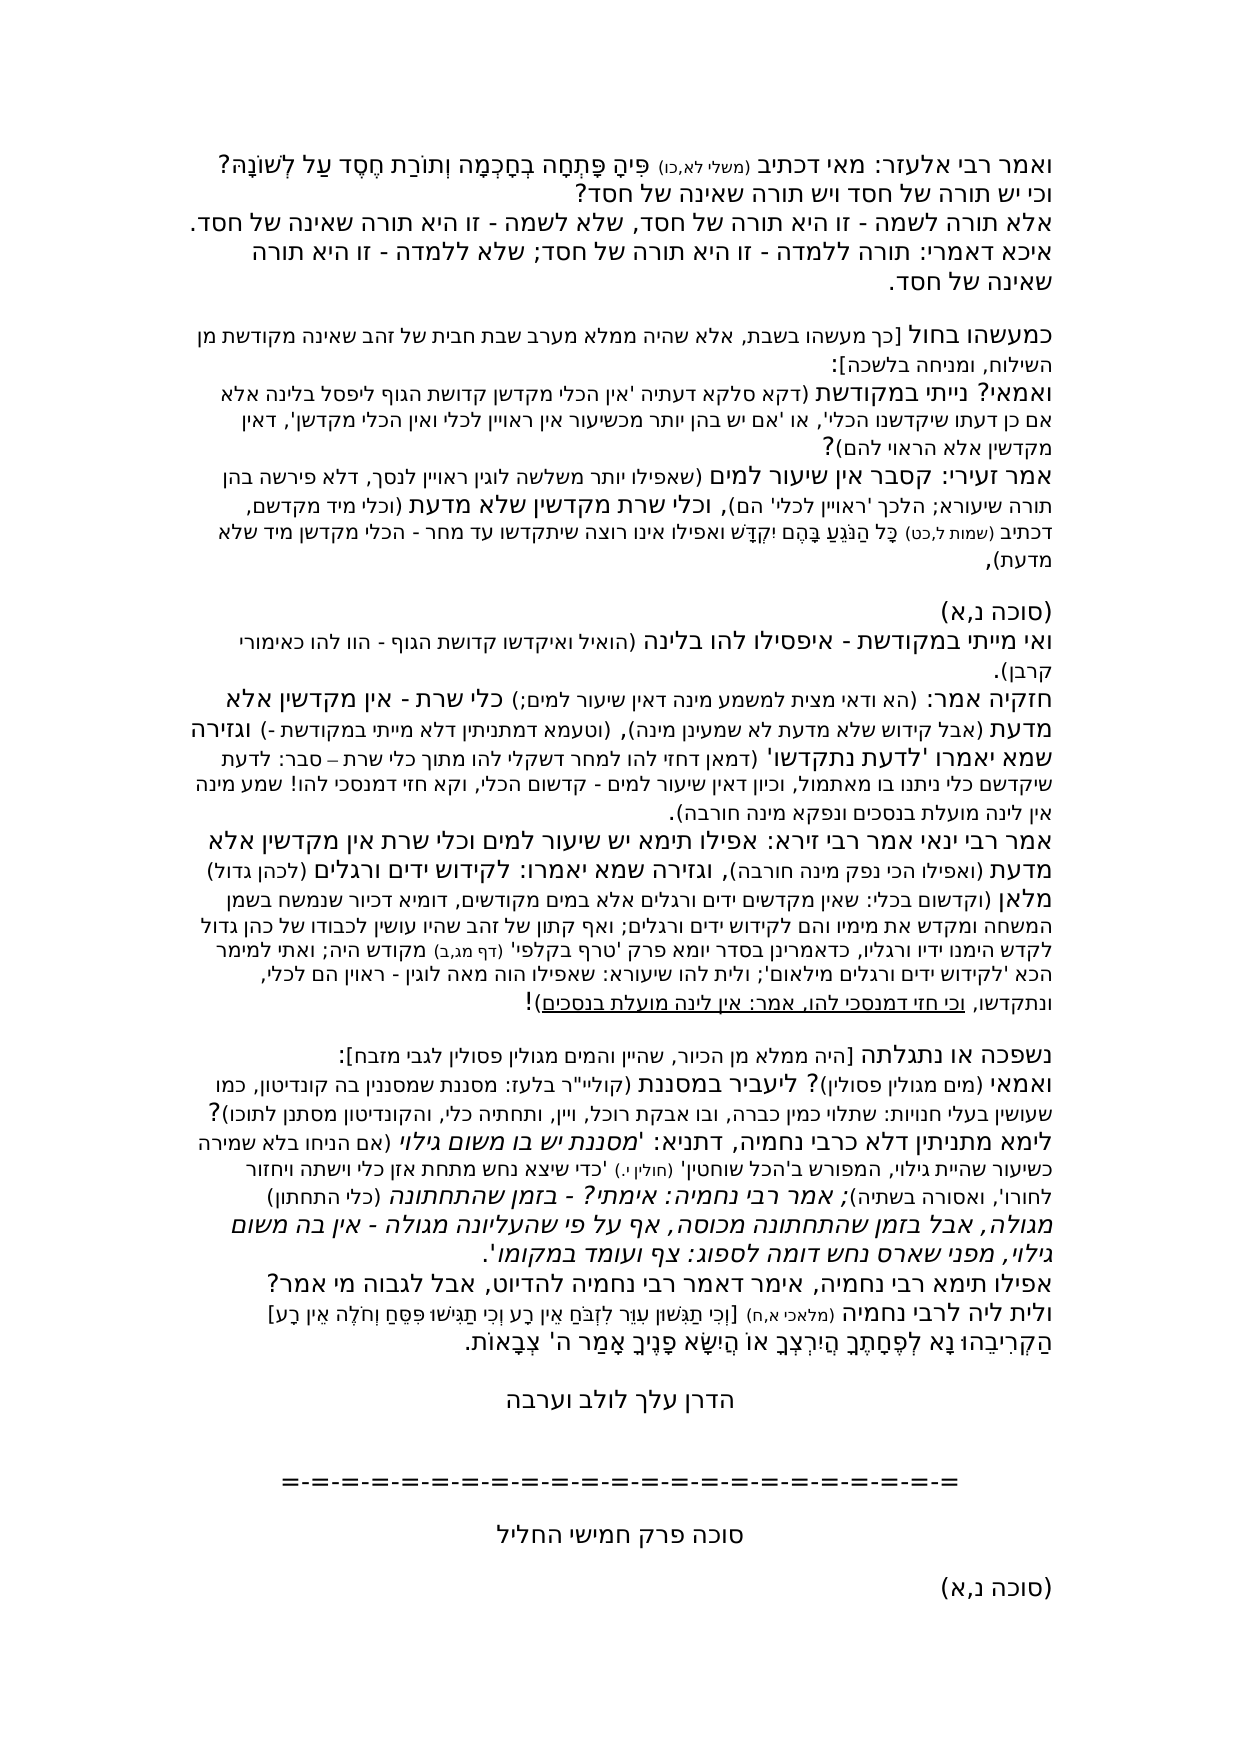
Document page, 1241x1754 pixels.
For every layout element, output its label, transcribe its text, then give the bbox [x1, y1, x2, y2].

text הדרן עלך לולב וערבה [187, 1385, 1053, 1414]
text כמעשהו בחול [כך מעשהו בשבת, אלא שהיה ממלא מערב שבת חבית של זהב שאינה מקודשת מן השילוח, ומניחה בלשכה]: [187, 320, 1053, 378]
text =-=-=-=-=-=-=-=-=-=-=-=-=-=-=-=-=-=-=-=-=-=-= [187, 1467, 1053, 1496]
text נשפכה או נתגלתה [היה ממלא מן הכיור, שהיין והמים מגולין פסולין לגבי מזבח]: [187, 1040, 1053, 1069]
text ואמר רבי אלעזר: מאי דכתיב (משלי לא,כו) פִּיהָ פָּתְחָה בְחָכְמָה וְתוֹרַת חֶסֶד עַל לְשׁוֹנָהּ? וכי יש תורה של חסד ויש תורה שאינה של חסד? [187, 150, 1053, 208]
text ולית ליה לרבי נחמיה (מלאכי א,ח) [וְכִי תַגִּשׁוּן עִוֵּר לִזְבֹּחַ אֵין רָע וְכִי תַגִּישׁוּ פִּסֵּחַ וְחֹלֶה אֵין רָע] הַקְרִיבֵהוּ נָא לְפֶחָתֶךָ הֲיִרְצְךָ אוֹ הֲיִשָּׂא פָנֶיךָ אָמַר ה' צְבָאוֹת. [187, 1298, 1053, 1356]
text (סוכה נ,א) [187, 597, 1053, 626]
text ואמאי (מים מגולין פסולין)? ליעביר במסננת (קוליי"ר בלעז: מסננת שמסננין בה קונדיטון, כמו שעושין בעלי חנויות: שתלוי כמין כברה, ובו אבקת רוכל, ויין, ותחתיה כלי, והקונדיטון מסתנן לתוכו)? [187, 1069, 1053, 1127]
text לימא מתניתין דלא כרבי נחמיה, דתניא: 'מסננת יש בו משום גילוי (אם הניחו בלא שמירה כשיעור שהיית גילוי, המפורש ב'הכל שוחטין' (חולין י.) 'כדי שיצא נחש מתחת אזן כלי וישתה ויחזור לחורו', ואסורה בשתיה); אמר רבי נחמיה: אימתי? - בזמן שהתחתונה (כלי התחתון) מגולה, אבל בזמן שהתחתונה מכוסה, אף על פי שהעליונה מגולה - אין בה משום גילוי, מפני שארס נחש דומה לספוג: צף ועומד במקומו'. [187, 1127, 1053, 1269]
text אמר זעירי: קסבר אין שיעור למים (שאפילו יותר משלשה לוגין ראויין לנסך, דלא פירשה בהן תורה שיעורא; הלכך 'ראויין לכלי' הם), וכלי שרת מקדשין שלא מדעת (וכלי מיד מקדשם, דכתיב (שמות ל,כט) כָּל הַנֹּגֵעַ בָּהֶם יִקְדָּשׁ ואפילו אינו רוצה שיתקדשו עד מחר - הכלי מקדשן מיד שלא מדעת), [187, 461, 1053, 573]
text סוכה פרק חמישי החליל [187, 1520, 1053, 1549]
text אפילו תימא רבי נחמיה, אימר דאמר רבי נחמיה להדיוט, אבל לגבוה מי אמר? [187, 1269, 1053, 1298]
text ואי מייתי במקודשת - איפסילו להו בלינה (הואיל ואיקדשו קדושת הגוף - הוו להו כאימורי קרבן). [187, 626, 1053, 685]
text אלא תורה לשמה - זו היא תורה של חסד, שלא לשמה - זו היא תורה שאינה של חסד. [187, 208, 1053, 238]
text איכא דאמרי: תורה ללמדה - זו היא תורה של חסד; שלא ללמדה - זו היא תורה שאינה של חסד. [187, 238, 1053, 296]
text חזקיה אמר: (הא ודאי מצית למשמע מינה דאין שיעור למים;) כלי שרת - אין מקדשין אלא מדעת (אבל קידוש שלא מדעת לא שמעינן מינה), (וטעמא דמתניתין דלא מייתי במקודשת -) וגזירה שמא יאמרו 'לדעת נתקדשו' (דמאן דחזי להו למחר דשקלי להו מתוך כלי שרת – סבר: לדעת שיקדשם כלי ניתנו בו מאתמול, וכיון דאין שיעור למים - קדשום הכלי, וקא חזי דמנסכי להו! שמע מינה אין לינה מועלת בנסכים ונפקא מינה חורבה). [187, 685, 1053, 826]
text אמר רבי ינאי אמר רבי זירא: אפילו תימא יש שיעור למים וכלי שרת אין מקדשין אלא מדעת (ואפילו הכי נפק מינה חורבה), וגזירה שמא יאמרו: לקידוש ידים ורגלים (לכהן גדול) מלאן (וקדשום בכלי: שאין מקדשים ידים ורגלים אלא במים מקודשים, דומיא דכיור שנמשח בשמן המשחה ומקדש את מימיו והם לקידוש ידים ורגלים; ואף קתון של זהב שהיו עושין לכבודו של כהן גדול לקדש הימנו ידיו ורגליו, כדאמרינן בסדר יומא פרק 'טרף בקלפי' (דף מג,ב) מקודש היה; ואתי למימר הכא 'לקידוש ידים ורגלים מילאום'; ולית להו שיעורא: שאפילו הוה מאה לוגין - ראוין הם לכלי, ונתקדשו, וכי חזי דמנסכי להו, אמר: אין לינה מועלת בנסכים)! [187, 826, 1053, 1016]
text (סוכה נ,א) [187, 1574, 1053, 1603]
text ואמאי? נייתי במקודשת (דקא סלקא דעתיה 'אין הכלי מקדשן קדושת הגוף ליפסל בלינה אלא אם כן דעתו שיקדשנו הכלי', או 'אם יש בהן יותר מכשיעור אין ראויין לכלי ואין הכלי מקדשן', דאין מקדשין אלא הראוי להם)? [187, 378, 1053, 461]
